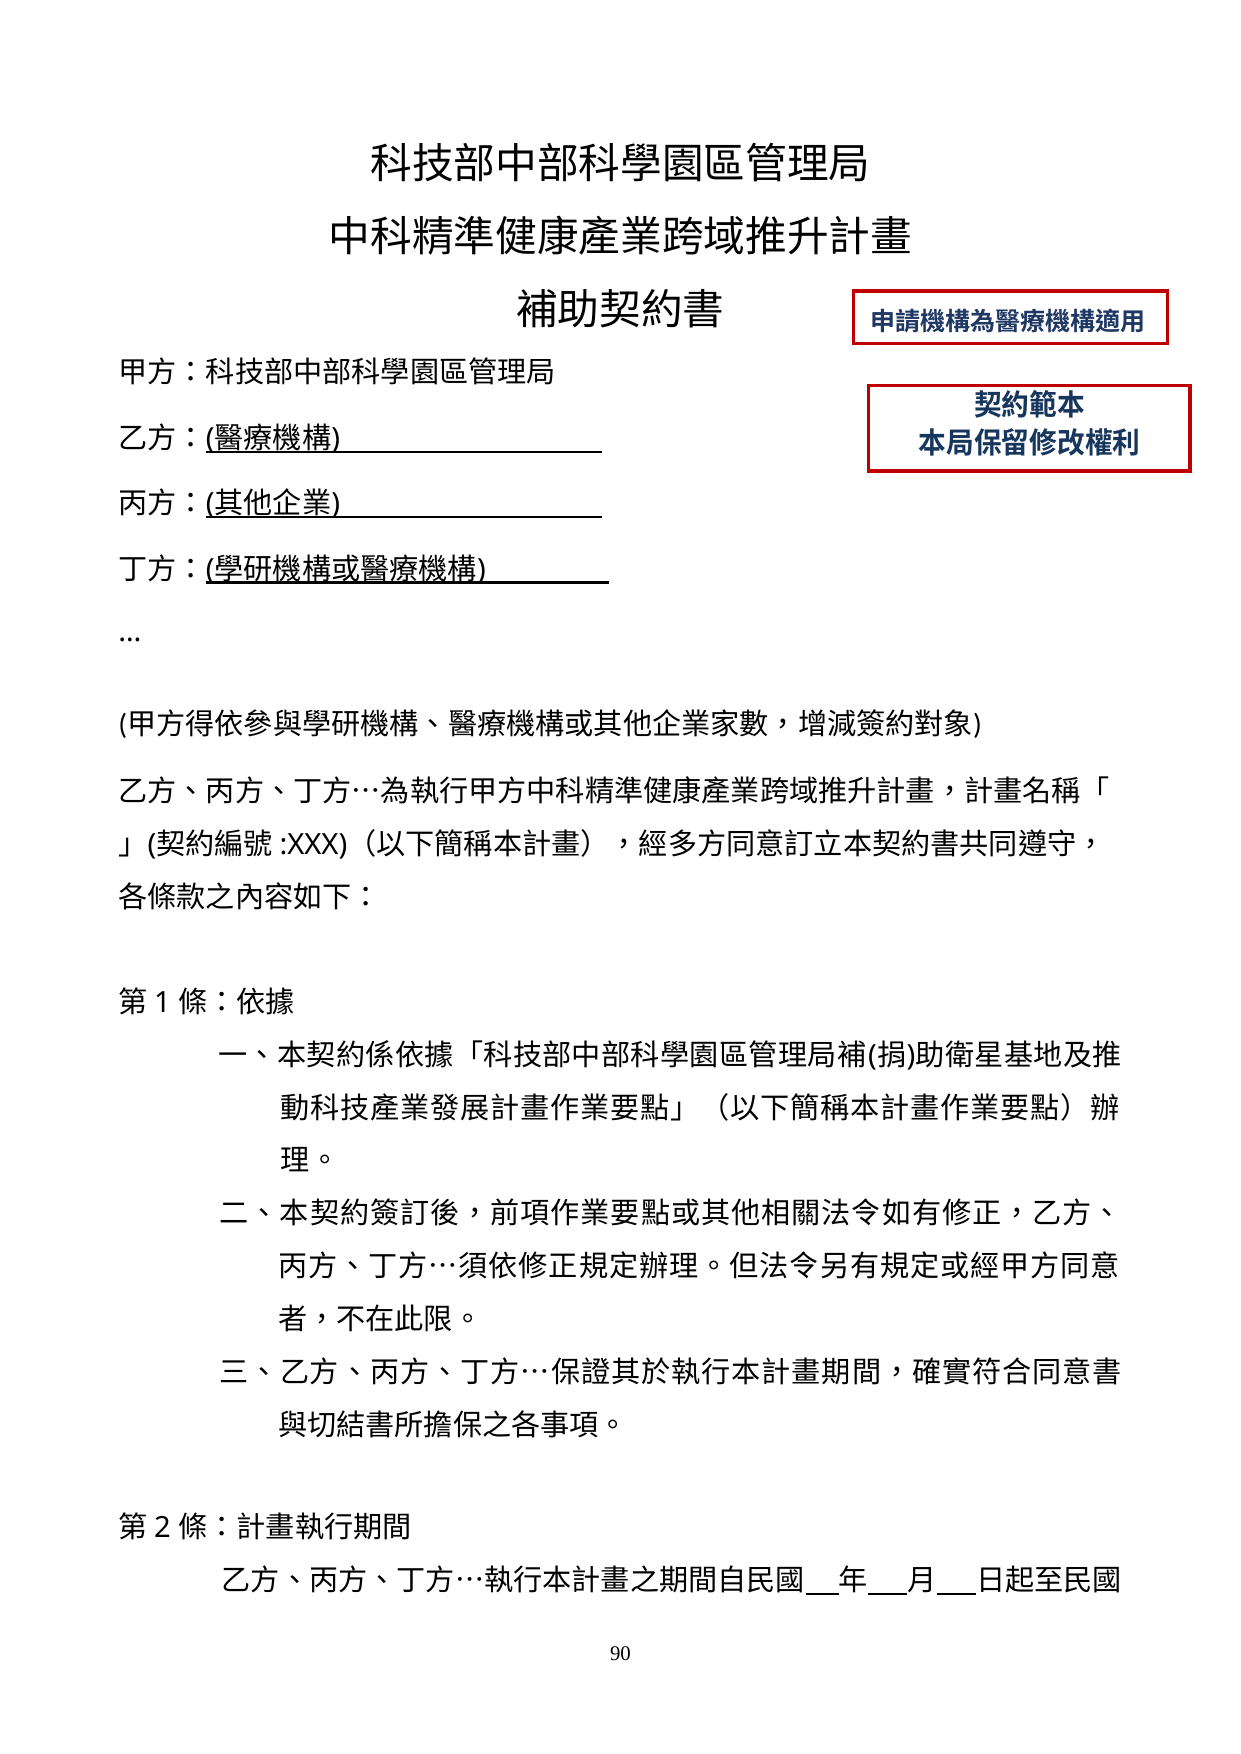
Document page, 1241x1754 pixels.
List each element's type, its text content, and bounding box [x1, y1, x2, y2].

text 乙方：(醫療機構) [118, 414, 867, 457]
text 本局保留修改權利 [870, 423, 1188, 462]
text 乙方、丙方、丁方…為執行甲方中科精準健康產業跨域推升計畫，計畫名稱「 」(契約編號 :XXX)（以下簡稱本計畫），經多方同意訂立本契約書共同遵守，各條款之內容如下： [118, 768, 1122, 916]
text 甲方：科技部中部科學園區管理局 [118, 349, 1227, 391]
text 契約範本 [870, 387, 1188, 423]
text 第 1 條：依據 [118, 978, 1122, 1021]
text … [118, 611, 1122, 673]
text 三、乙方、丙方、丁方…保證其於執行本計畫期間，確實符合同意書與切結書所擔保之各事項。 [219, 1348, 1122, 1443]
text 中科精準健康產業跨域推升計畫 [118, 203, 1122, 264]
text 科技部中部科學園區管理局 [118, 131, 1122, 191]
text 乙方、丙方、丁方…執行本計畫之期間自民國 年 月 日起至民國 [221, 1556, 1122, 1599]
text 丙方：(其他企業) [118, 480, 1122, 522]
text 一、本契約係依據「科技部中部科學園區管理局補(捐)助衛星基地及推動科技產業發展計畫作業要點」（以下簡稱本計畫作業要點）辦理。 [218, 1031, 1122, 1179]
text 補助契約書 [118, 276, 1122, 337]
text (甲方得依參與學研機構、醫療機構或其他企業家數，增減簽約對象) [118, 701, 1122, 743]
text 丁方：(學研機構或醫療機構) [118, 545, 1122, 588]
text 第 2 條：計畫執行期間 [118, 1503, 1122, 1546]
text 申請機構為醫療機構適用 [870, 300, 1151, 334]
text 二、本契約簽訂後，前項作業要點或其他相關法令如有修正，乙方、丙方、丁方…須依修正規定辦理。但法令另有規定或經甲方同意者，不在此限。 [219, 1190, 1122, 1338]
